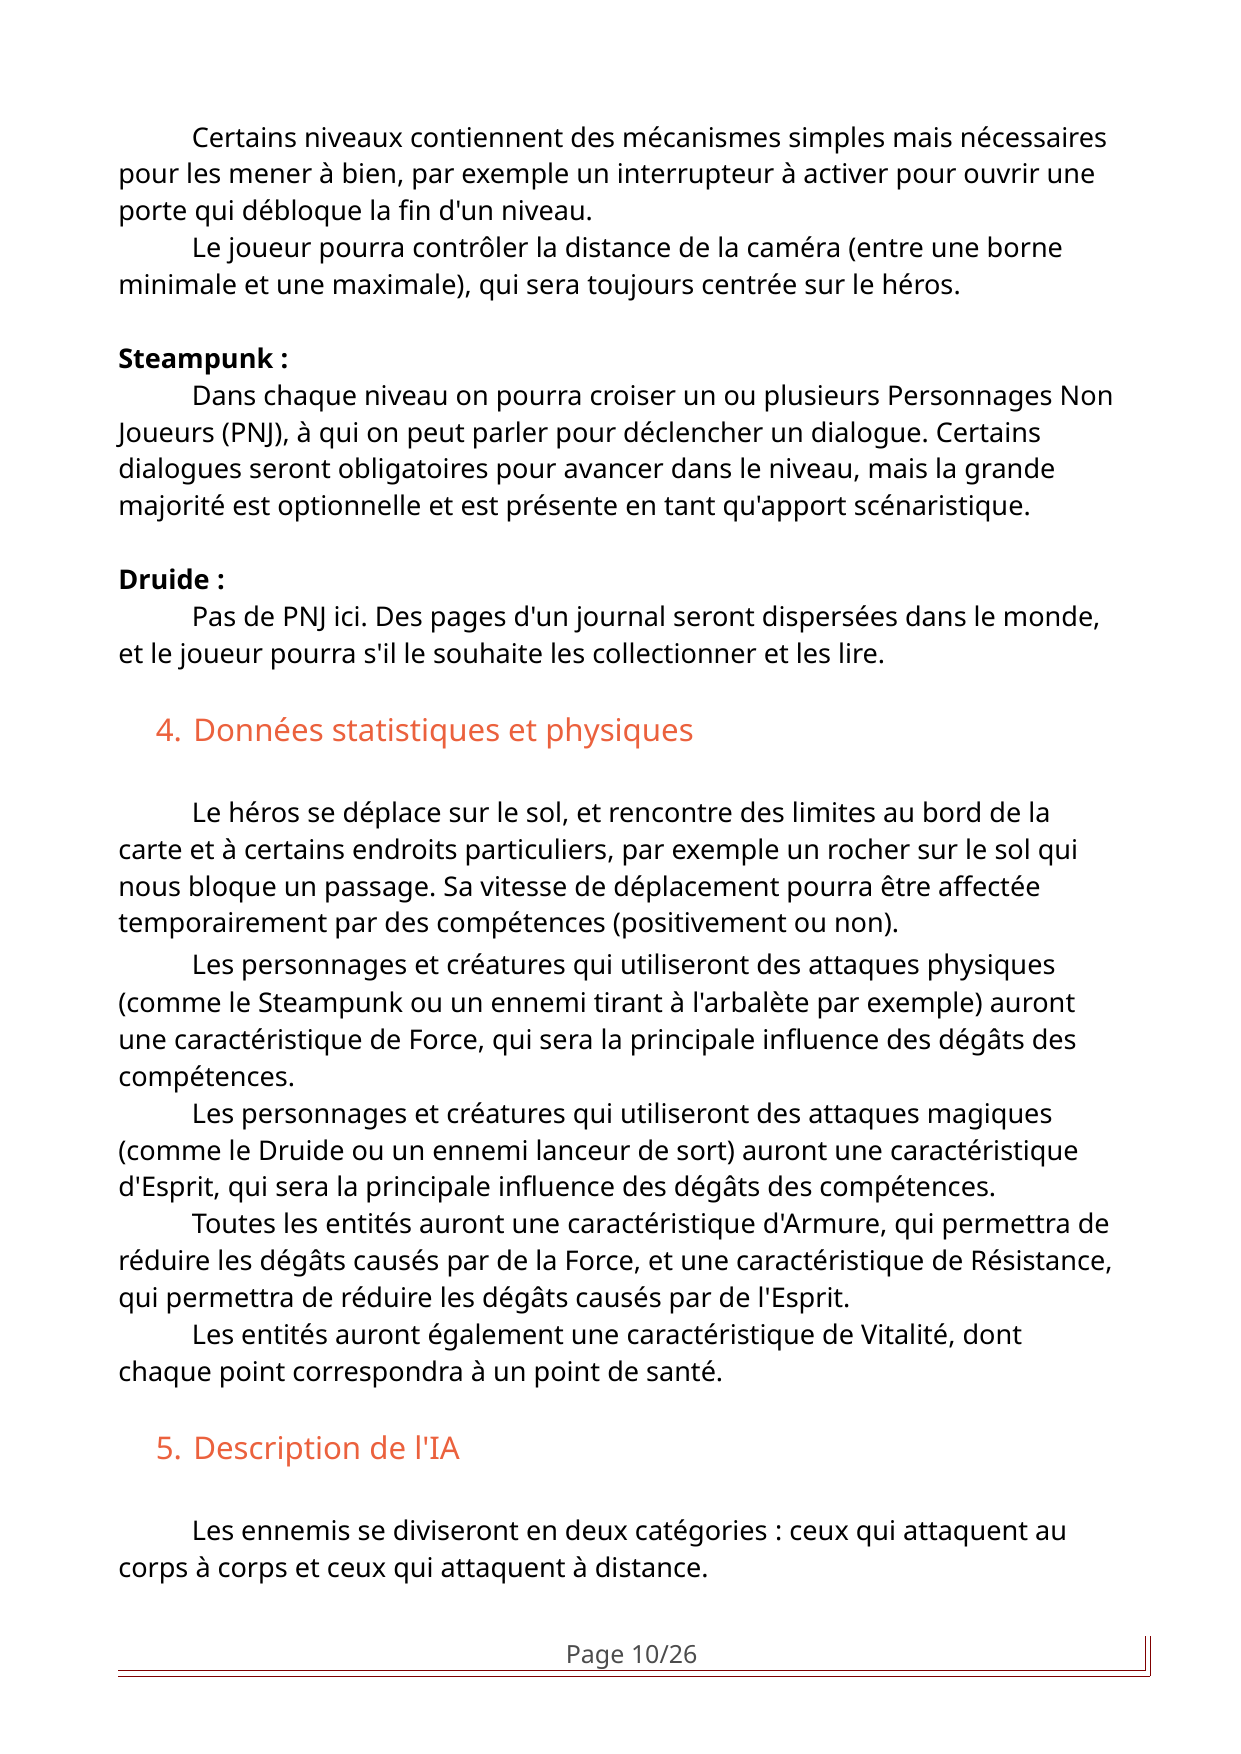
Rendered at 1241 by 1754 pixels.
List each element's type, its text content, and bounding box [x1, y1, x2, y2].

text Steampunk : [118, 339, 1122, 376]
text Les ennemis se diviseront en deux catégories : ceux qui attaquent au corps à corps et ceux qui attaquent à distance. [118, 1511, 1122, 1585]
text Dans chaque niveau on pourra croiser un ou plusieurs Personnages Non Joueurs (PNJ), à qui on peut parler pour déclencher un dialogue. Certains dialogues seront obligatoires pour avancer dans le niveau, mais la grande majorité est optionnelle et est présente en tant qu'apport scénaristique. [118, 376, 1122, 524]
text Les entités auront également une caractéristique de Vitalité, dont chaque point correspondra à un point de santé. [118, 1315, 1122, 1389]
text Les personnages et créatures qui utiliseront des attaques physiques (comme le Steampunk ou un ennemi tirant à l'arbalète par exemple) auront une caractéristique de Force, qui sera la principale influence des dégâts des compétences. [118, 941, 1122, 1094]
text Toutes les entités auront une caractéristique d'Armure, qui permettra de réduire les dégâts causés par de la Force, et une caractéristique de Résistance, qui permettra de réduire les dégâts causés par de l'Esprit. [118, 1205, 1122, 1315]
text Le joueur pourra contrôler la distance de la caméra (entre une borne minimale et une maximale), qui sera toujours centrée sur le héros. [118, 229, 1122, 302]
text Certains niveaux contiennent des mécanismes simples mais nécessaires pour les mener à bien, par exemple un interrupteur à activer pour ouvrir une porte qui débloque la fin d'un niveau. [118, 118, 1122, 229]
text Les personnages et créatures qui utiliseront des attaques magiques (comme le Druide ou un ennemi lanceur de sort) auront une caractéristique d'Esprit, qui sera la principale influence des dégâts des compétences. [118, 1094, 1122, 1205]
list Données statistiques et physiques [156, 708, 1122, 751]
list Description de l'IA [156, 1426, 1122, 1468]
text Druide : [118, 561, 1122, 597]
text Pas de PNJ ici. Des pages d'un journal seront dispersées dans le monde, et le joueur pourra s'il le souhaite les collectionner et les lire. [118, 597, 1122, 671]
text Le héros se déplace sur le sol, et rencontre des limites au bord de la carte et à certains endroits particuliers, par exemple un rocher sur le sol qui nous bloque un passage. Sa vitesse de déplacement pourra être affectée temporairement par des compétences (positivement ou non). [118, 793, 1122, 941]
